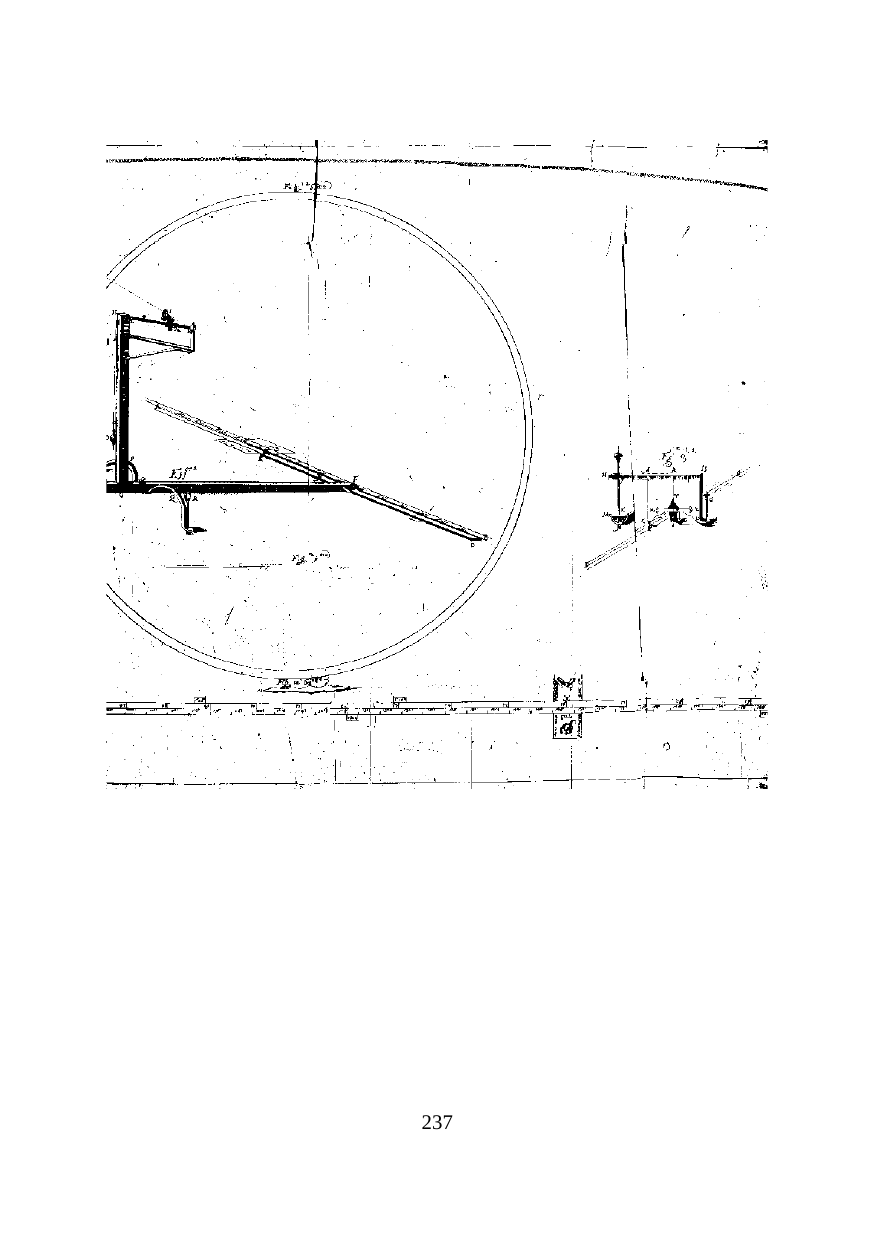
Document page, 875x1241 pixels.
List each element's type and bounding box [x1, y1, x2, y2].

picture [106, 140, 768, 789]
